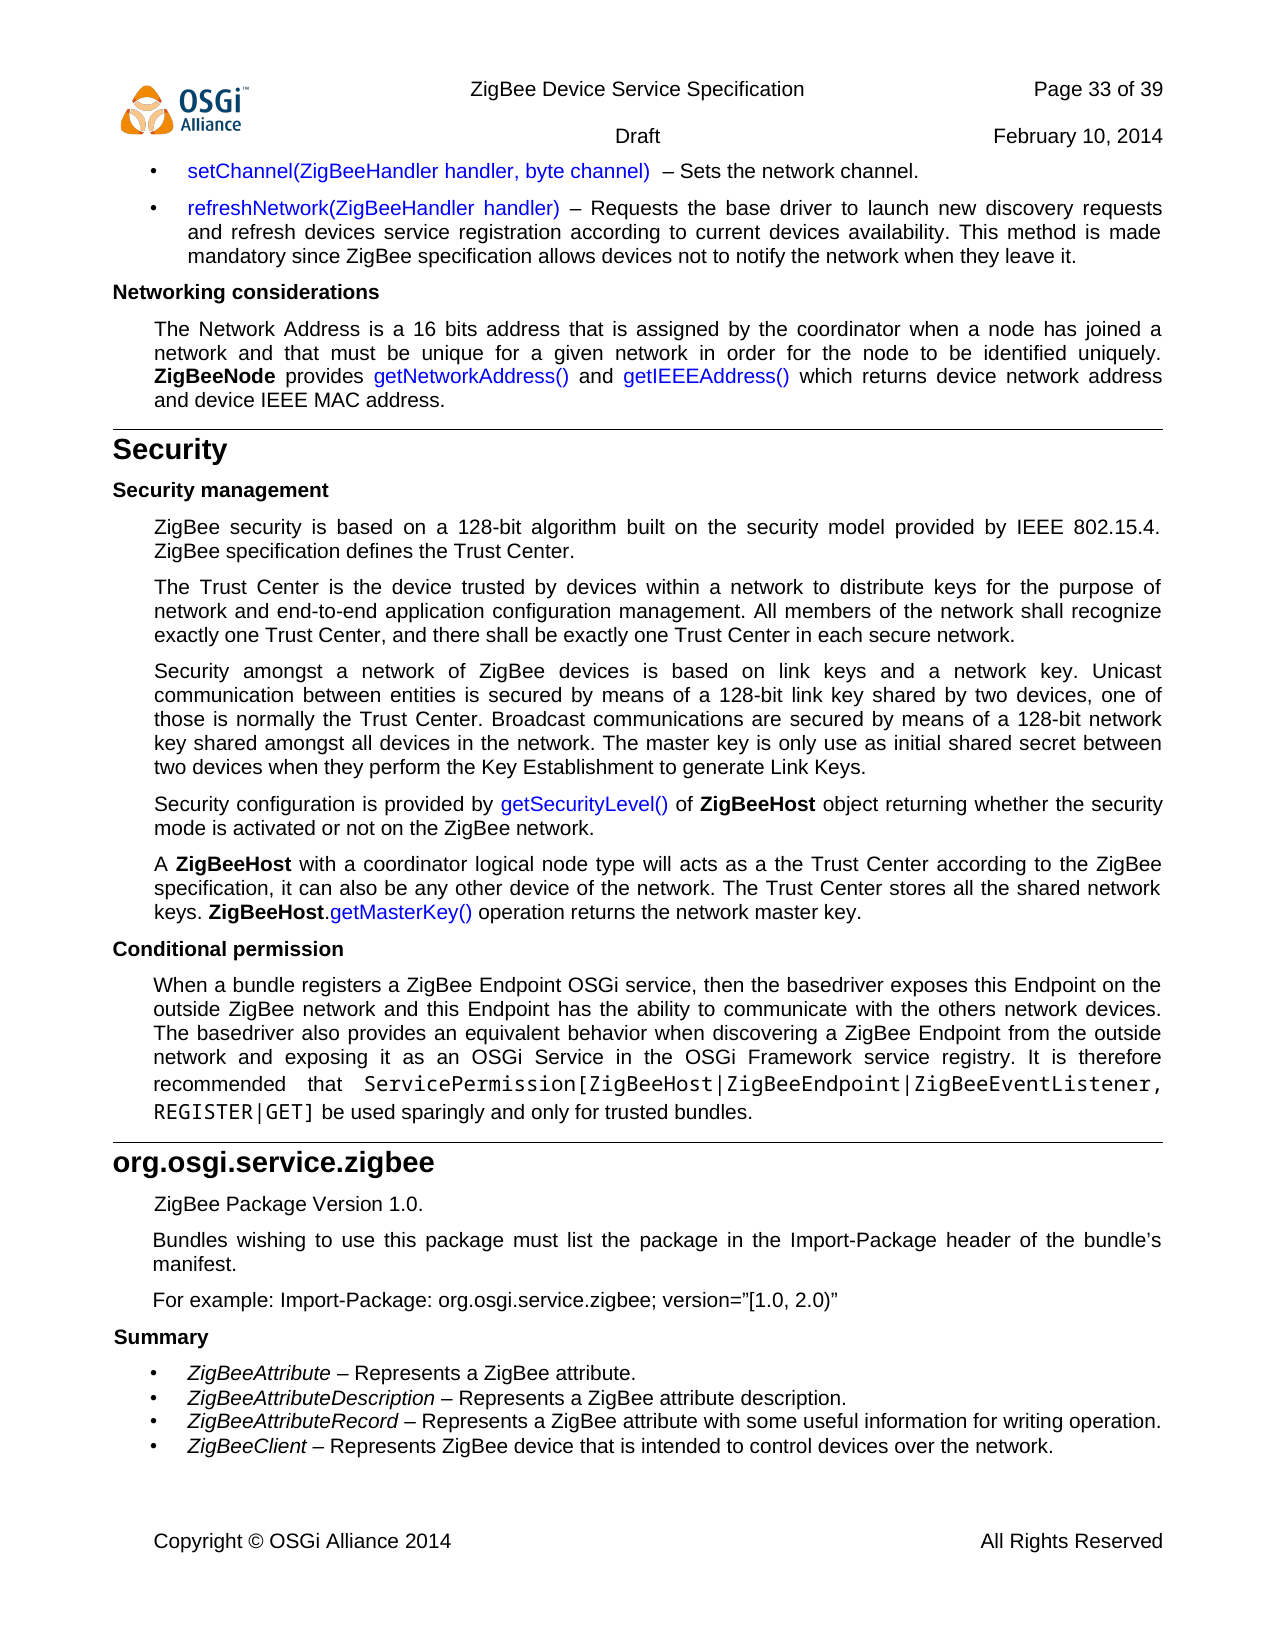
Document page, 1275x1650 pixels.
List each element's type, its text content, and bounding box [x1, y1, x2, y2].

list Networking considerations [112, 280, 1163, 304]
text Summary [114, 1325, 1163, 1349]
text ZigBee Package Version 1.0. [154, 1191, 1163, 1215]
text Bundles wishing to use this package must list the package in the Import-Package header of the bundle’s manifest. [152, 1228, 1163, 1276]
text ZigBee security is based on a 128-bit algorithm built on the security model provided by IEEE 802.15.4. ZigBee specification defines the Trust Center. [154, 514, 1163, 562]
list ZigBeeClient – Represents ZigBee device that is intended to control devices over the network. [150, 1433, 1163, 1457]
list ZigBeeAttributeRecord – Represents a ZigBee attribute with some useful information for writing operation. [150, 1409, 1163, 1433]
subtitle Security [112, 430, 1163, 466]
list ZigBeeAttribute – Represents a ZigBee attribute. [150, 1361, 1163, 1385]
text When a bundle registers a ZigBee Endpoint OSGi service, then the basedriver exposes this Endpoint on the outside ZigBee network and this Endpoint has the ability to communicate with the others network devices. The basedriver also provides an equivalent behavior when discovering a ZigBee Endpoint from the outside network and exposing it as an OSGi Service in the OSGi Framework service registry. It is therefore recommended that ServicePermission[ZigBeeHost|ZigBeeEndpoint|ZigBeeEventListener, REGISTER|GET] be used sparingly and only for trusted bundles. [153, 973, 1163, 1126]
list Security management [112, 478, 1163, 502]
text The Network Address is a 16 bits address that is assigned by the coordinator when a node has joined a network and that must be unique for a given network in order for the node to be identified uniquely. ZigBeeNode provides getNetworkAddress() and getIEEEAddress() which returns device network address and device IEEE MAC address. [154, 316, 1163, 412]
picture [113, 78, 257, 142]
text Security amongst a network of ZigBee devices is based on link keys and a network key. Unicast communication between entities is secured by means of a 128-bit link key shared by two devices, one of those is normally the Trust Center. Broadcast communications are secured by means of a 128-bit network key shared amongst all devices in the network. The master key is only use as initial shared secret between two devices when they perform the Key Establishment to generate Link Keys. [154, 659, 1163, 779]
text For example: Import-Package: org.osgi.service.zigbee; version=”[1.0, 2.0)” [152, 1288, 1163, 1312]
list Conditional permission [112, 936, 1163, 960]
text A ZigBeeHost with a coordinator logical node type will acts as a the Trust Center according to the ZigBee specification, it can also be any other device of the network. The Trust Center stores all the shared network keys. ZigBeeHost.getMasterKey() operation returns the network master key. [154, 852, 1163, 924]
list ZigBeeAttributeDescription – Represents a ZigBee attribute description. [150, 1385, 1163, 1409]
list refreshNetwork(ZigBeeHandler handler) – Requests the base driver to launch new discovery requests and refresh devices service registration according to current devices availability. This method is made mandatory since ZigBee specification allows devices not to notify the network when they leave it. [150, 196, 1163, 267]
text Security configuration is provided by getSecurityLevel() of ZigBeeHost object returning whether the security mode is activated or not on the ZigBee network. [154, 792, 1163, 839]
subtitle org.osgi.service.zigbee [112, 1143, 1163, 1179]
text The Trust Center is the device trusted by devices within a network to distribute keys for the purpose of network and end-to-end application configuration management. All members of the network shall recognize exactly one Trust Center, and there shall be exactly one Trust Center in each secure network. [154, 575, 1163, 647]
list setChannel(ZigBeeHandler handler, byte channel) – Sets the network channel. [150, 159, 1163, 183]
